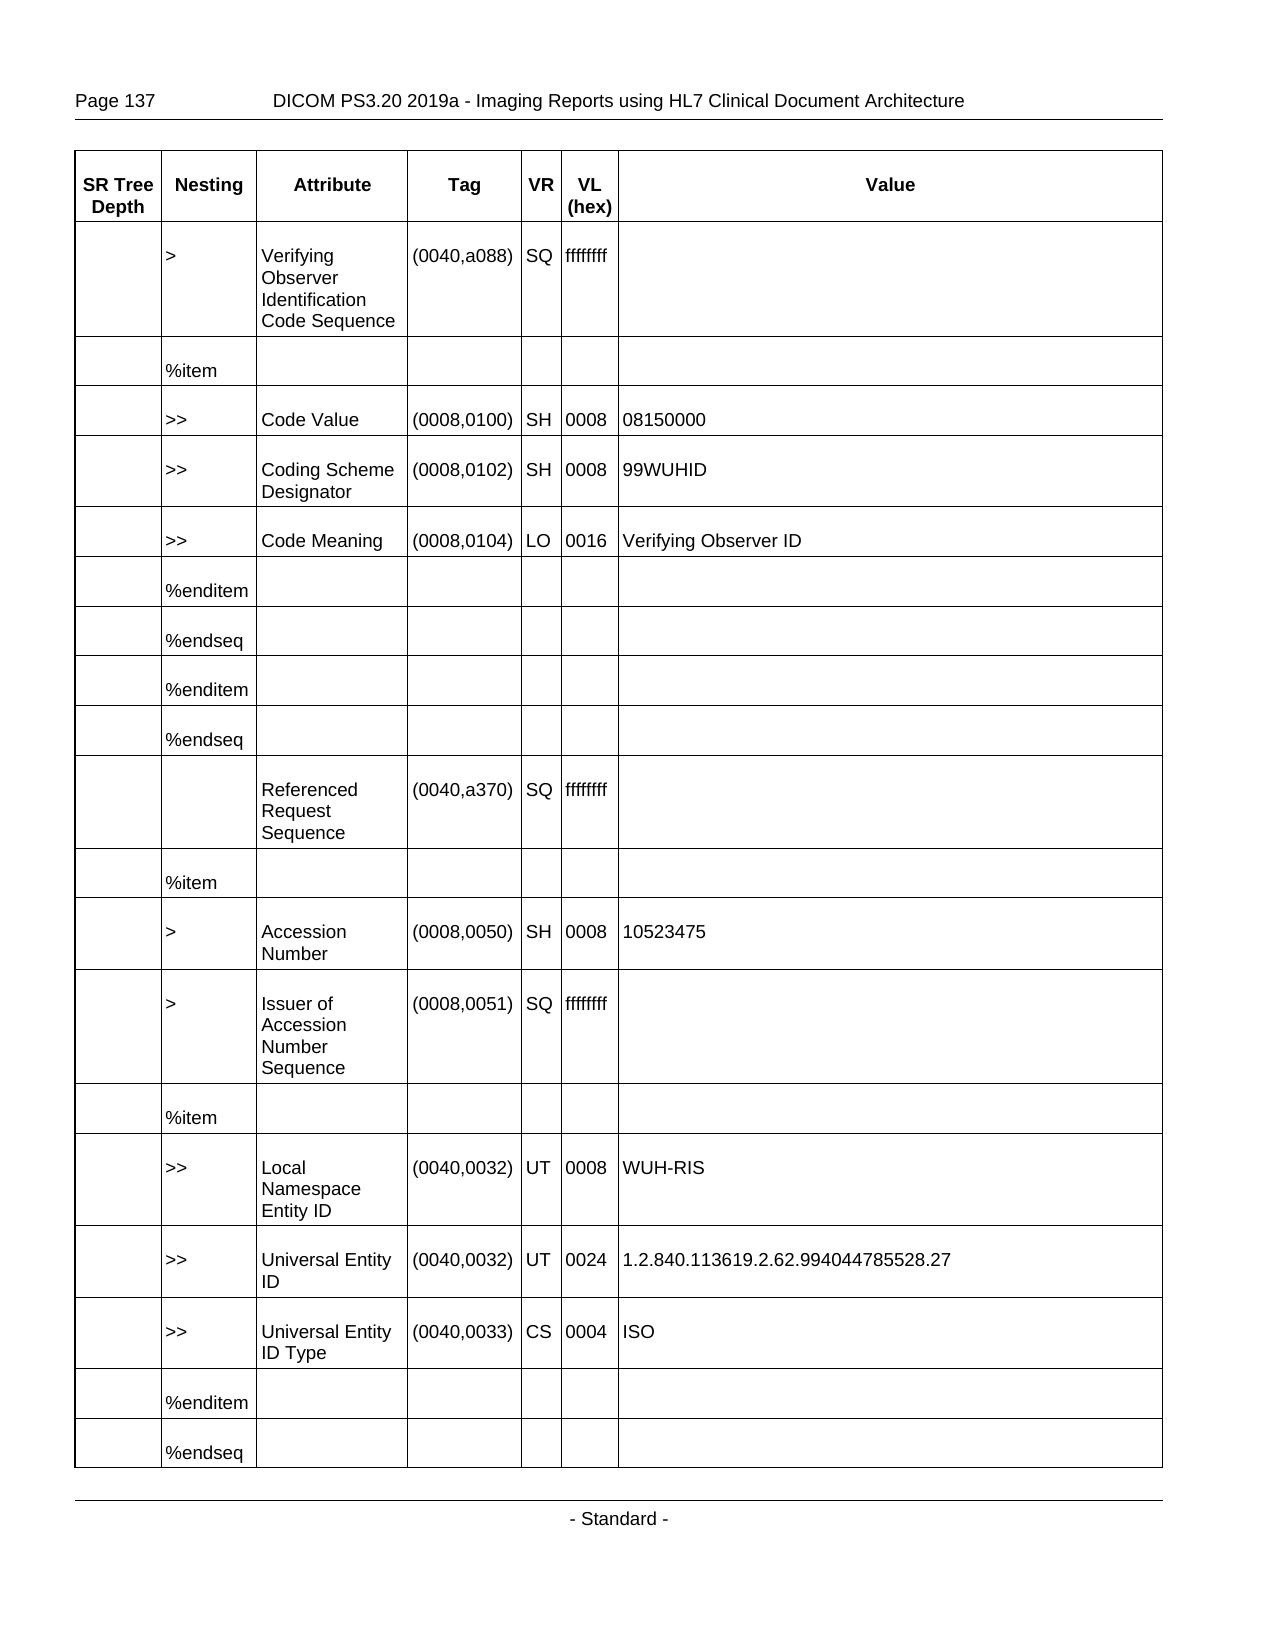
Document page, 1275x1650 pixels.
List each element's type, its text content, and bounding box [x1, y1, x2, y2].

table_cell 99WUHID [619, 436, 1162, 506]
table_cell (0040,0032) [408, 1226, 521, 1297]
table_cell [76, 1226, 161, 1297]
table_cell %enditem [162, 557, 256, 606]
table_cell >> [162, 1134, 256, 1225]
table_cell 0008 [562, 898, 618, 968]
table_cell [522, 1369, 561, 1417]
table_cell CS [522, 1298, 561, 1368]
table_cell ffffffff [562, 970, 618, 1083]
table_cell (0040,0032) [408, 1134, 521, 1225]
table_cell [76, 557, 161, 606]
table_cell SQ [522, 970, 561, 1083]
table_cell [562, 706, 618, 755]
table_cell [257, 1369, 407, 1417]
table_header VL (hex) [562, 151, 618, 221]
table_cell >> [162, 1298, 256, 1368]
table_cell [162, 756, 256, 847]
table_cell [522, 1419, 561, 1467]
table_cell [408, 1419, 521, 1467]
table_cell [257, 607, 407, 655]
table_cell >> [162, 386, 256, 435]
table_cell %endseq [162, 1419, 256, 1467]
table_header Attribute [257, 151, 407, 221]
table_cell [257, 337, 407, 385]
table_cell [257, 1419, 407, 1467]
table_cell [408, 1084, 521, 1132]
table_cell Referenced Request Sequence [257, 756, 407, 847]
table_cell [76, 898, 161, 968]
table_cell 0016 [562, 507, 618, 556]
table_cell 0004 [562, 1298, 618, 1368]
table_cell %endseq [162, 706, 256, 755]
table_cell ffffffff [562, 222, 618, 336]
table_cell %enditem [162, 1369, 256, 1417]
table_cell Verifying Observer ID [619, 507, 1162, 556]
table_cell [257, 706, 407, 755]
table_cell [619, 222, 1162, 336]
table_cell Verifying Observer Identification Code Sequence [257, 222, 407, 336]
table_cell [562, 1369, 618, 1417]
table_cell [562, 849, 618, 897]
table_cell (0008,0051) [408, 970, 521, 1083]
table_cell SH [522, 436, 561, 506]
table_cell (0008,0050) [408, 898, 521, 968]
table_cell Local Namespace Entity ID [257, 1134, 407, 1225]
table_cell [76, 507, 161, 556]
table_cell [76, 386, 161, 435]
table_cell [408, 849, 521, 897]
table_cell (0040,0033) [408, 1298, 521, 1368]
table_cell [562, 1084, 618, 1132]
table_header Tag [408, 151, 521, 221]
table_cell [619, 1084, 1162, 1132]
table_cell Universal Entity ID [257, 1226, 407, 1297]
table_cell [619, 849, 1162, 897]
table_cell > [162, 898, 256, 968]
table_cell [562, 656, 618, 705]
table_cell [76, 656, 161, 705]
table_cell SH [522, 386, 561, 435]
table_header SR Tree Depth [76, 151, 161, 221]
table_cell Code Meaning [257, 507, 407, 556]
table_cell [522, 706, 561, 755]
table_cell [76, 849, 161, 897]
table_cell %item [162, 849, 256, 897]
table_cell [408, 607, 521, 655]
table_cell >> [162, 436, 256, 506]
table_cell [76, 1298, 161, 1368]
table_cell [76, 607, 161, 655]
table_cell SQ [522, 222, 561, 336]
table_cell 0008 [562, 386, 618, 435]
table_cell [408, 1369, 521, 1417]
table_cell %enditem [162, 656, 256, 705]
table_cell LO [522, 507, 561, 556]
table_cell Universal Entity ID Type [257, 1298, 407, 1368]
table_cell 08150000 [619, 386, 1162, 435]
table_cell (0040,a370) [408, 756, 521, 847]
table_cell [76, 1369, 161, 1417]
table_cell %endseq [162, 607, 256, 655]
table_cell (0008,0102) [408, 436, 521, 506]
table_cell WUH-RIS [619, 1134, 1162, 1225]
table_cell [408, 337, 521, 385]
table_cell (0008,0104) [408, 507, 521, 556]
table_cell %item [162, 1084, 256, 1132]
table_cell 0024 [562, 1226, 618, 1297]
table_cell [522, 656, 561, 705]
table_cell [408, 706, 521, 755]
table_cell [619, 656, 1162, 705]
table_cell >> [162, 507, 256, 556]
table_cell %item [162, 337, 256, 385]
table_cell Accession Number [257, 898, 407, 968]
table_header VR [522, 151, 561, 221]
table_cell [76, 1084, 161, 1132]
table_cell 10523475 [619, 898, 1162, 968]
table_cell ffffffff [562, 756, 618, 847]
table_cell [619, 557, 1162, 606]
table_header Value [619, 151, 1162, 221]
table_cell [619, 970, 1162, 1083]
table_cell UT [522, 1226, 561, 1297]
table_cell [619, 337, 1162, 385]
table_cell [76, 706, 161, 755]
table_cell [522, 849, 561, 897]
table_cell (0008,0100) [408, 386, 521, 435]
table_cell UT [522, 1134, 561, 1225]
table_cell SQ [522, 756, 561, 847]
table_cell [522, 1084, 561, 1132]
table_header Nesting [162, 151, 256, 221]
table_cell [562, 337, 618, 385]
table_cell [76, 1134, 161, 1225]
table_cell > [162, 222, 256, 336]
table_cell [408, 557, 521, 606]
table_cell [257, 1084, 407, 1132]
table_cell [76, 222, 161, 336]
table_cell ISO [619, 1298, 1162, 1368]
table_cell >> [162, 1226, 256, 1297]
table_cell (0040,a088) [408, 222, 521, 336]
table_cell [408, 656, 521, 705]
table_cell [76, 436, 161, 506]
table_cell [76, 756, 161, 847]
table_cell Code Value [257, 386, 407, 435]
table_cell [76, 1419, 161, 1467]
table_cell [619, 1369, 1162, 1417]
table_cell Issuer of Accession Number Sequence [257, 970, 407, 1083]
table_cell SH [522, 898, 561, 968]
table_cell [257, 557, 407, 606]
table_cell 1.2.840.113619.2.62.994044785528.27 [619, 1226, 1162, 1297]
table_cell [76, 970, 161, 1083]
table_cell Coding Scheme Designator [257, 436, 407, 506]
table_cell [257, 849, 407, 897]
table_cell 0008 [562, 436, 618, 506]
table_cell [619, 706, 1162, 755]
table_cell 0008 [562, 1134, 618, 1225]
table_cell [562, 607, 618, 655]
table_cell [522, 607, 561, 655]
table_cell [619, 756, 1162, 847]
table_cell [619, 607, 1162, 655]
table_cell [76, 337, 161, 385]
table_cell [257, 656, 407, 705]
table_cell [562, 1419, 618, 1467]
table_cell [619, 1419, 1162, 1467]
table_cell [522, 337, 561, 385]
table_cell > [162, 970, 256, 1083]
table_cell [562, 557, 618, 606]
table_cell [522, 557, 561, 606]
